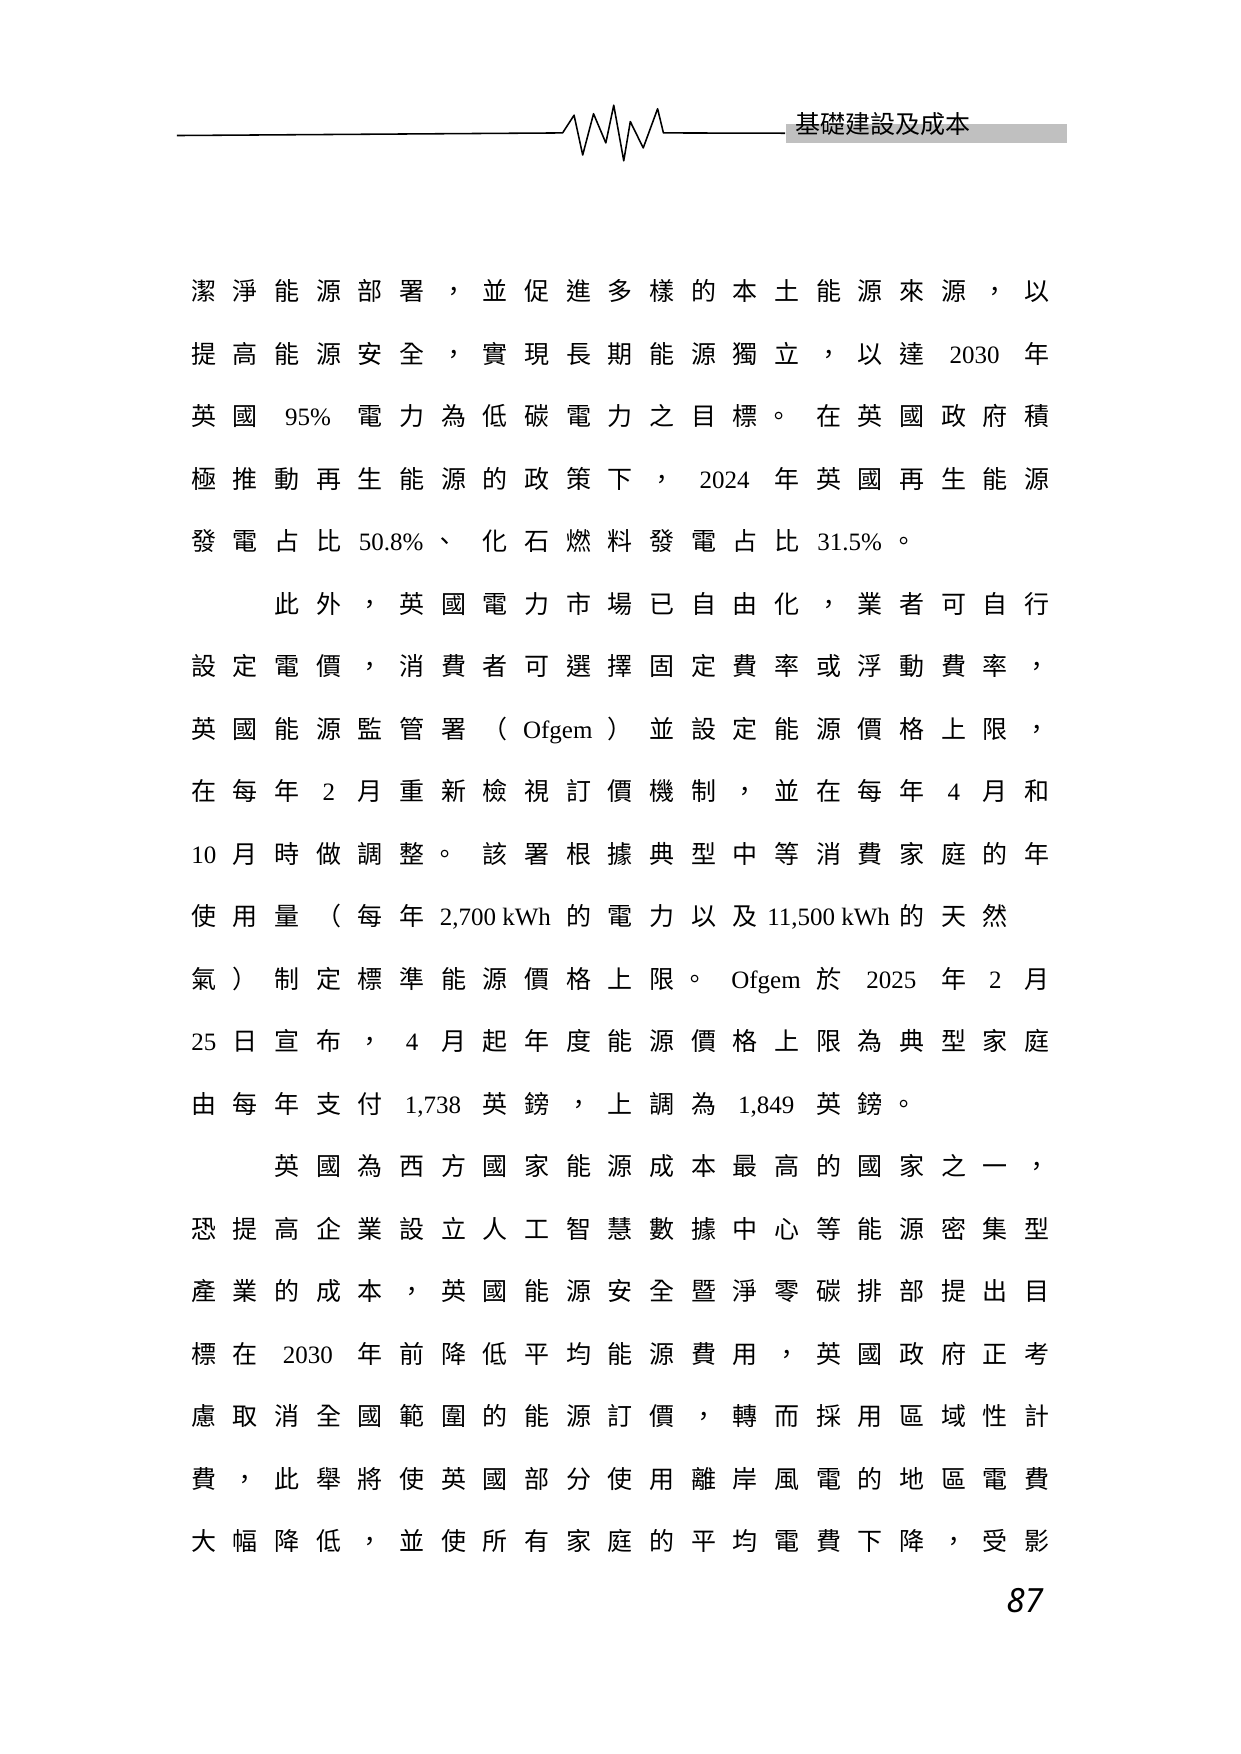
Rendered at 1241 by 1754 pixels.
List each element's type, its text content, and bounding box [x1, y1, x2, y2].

text 英國為西方國家能源成本最高的國家之一，恐提高企業設立人工智慧數據中心等能源密集型產業的成本，英國能源安全暨淨零碳排部提出目標在2030年前降低平均能源費用，英國政府正考慮取消全國範圍的能源訂價，轉而採用區域性計費，此舉將使英國部分使用離岸風電的地區電費大幅降低，並使所有家庭的平均電費下降，受影 [183, 1125, 1058, 1563]
text 潔淨能源部署，並促進多樣的本土能源來源，以提高能源安全，實現長期能源獨立，以達2030年英國95%電力為低碳電力之目標。在英國政府積極推動再生能源的政策下，2024年英國再生能源發電占比50.8%、化石燃料發電占比31.5%。 [183, 250, 1058, 563]
text 此外，英國電力市場已自由化，業者可自行設定電價，消費者可選擇固定費率或浮動費率，英國能源監管署（Ofgem）並設定能源價格上限，在每年2月重新檢視訂價機制，並在每年4月和10月時做調整。該署根據典型中等消費家庭的年使用量（每年2,700 kWh的電力以及11,500 kWh的天然氣）制定標準能源價格上限。Ofgem於2025年2月25日宣布，4月起年度能源價格上限為典型家庭由每年支付1,738英鎊，上調為1,849英鎊。 [183, 563, 1058, 1125]
